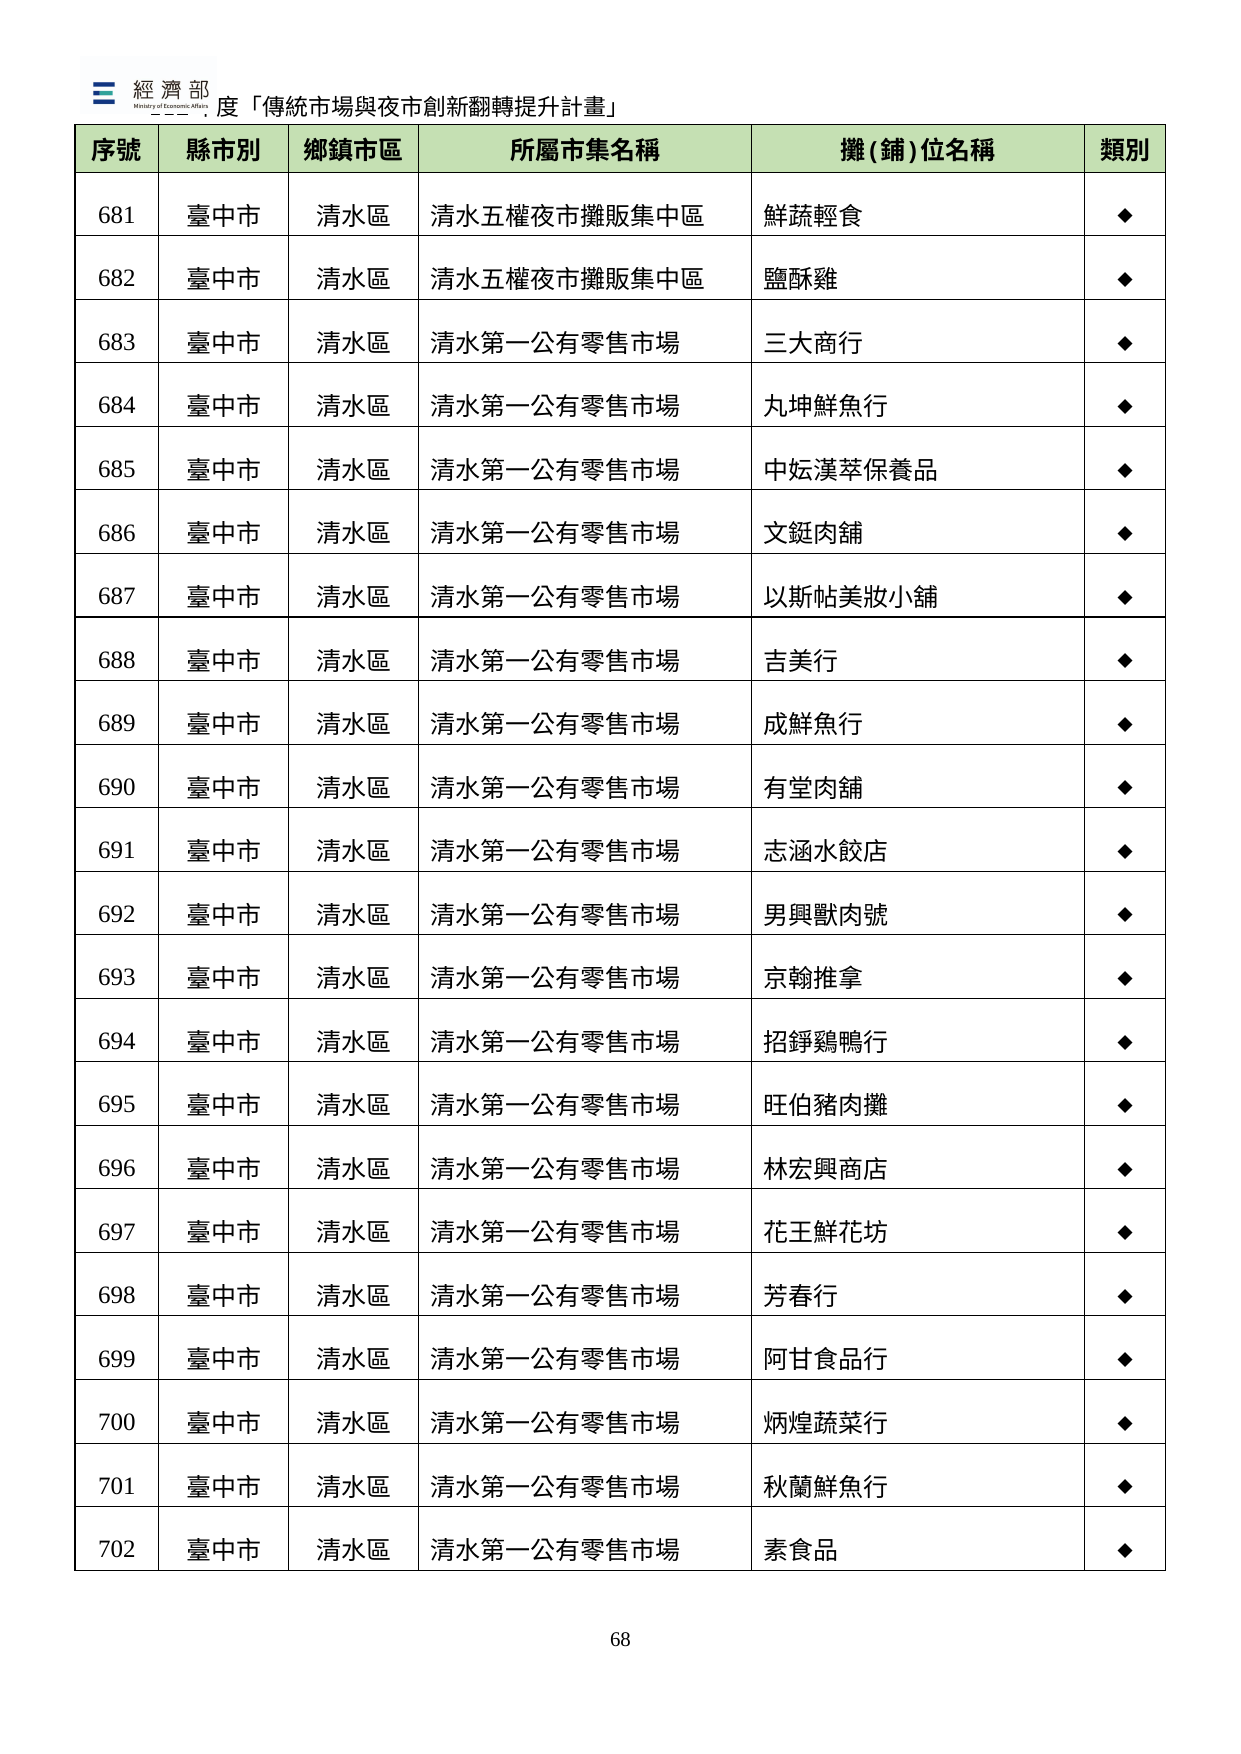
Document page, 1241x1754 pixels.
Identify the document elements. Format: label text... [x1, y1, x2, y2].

table_cell 681 [76, 173, 158, 235]
table_cell 臺中市 [159, 681, 288, 743]
table_cell 清水區 [289, 1189, 418, 1252]
table_cell 清水第一公有零售市場 [419, 935, 751, 998]
table_header 鄉鎮市區 [289, 125, 418, 172]
table_cell 清水第一公有零售市場 [419, 1316, 751, 1379]
table_cell 清水第一公有零售市場 [419, 999, 751, 1061]
table_cell ◆ [1085, 1253, 1165, 1315]
table_cell 鮮蔬輕食 [752, 173, 1084, 235]
table_cell 臺中市 [159, 1380, 288, 1442]
table_cell ◆ [1085, 935, 1165, 998]
table_cell 691 [76, 808, 158, 871]
table_cell 清水區 [289, 1380, 418, 1442]
table_cell 清水五權夜市攤販集中區 [419, 173, 751, 235]
table_cell ◆ [1085, 490, 1165, 553]
table_cell 698 [76, 1253, 158, 1315]
table_cell ◆ [1085, 618, 1165, 680]
table_cell 702 [76, 1507, 158, 1569]
table_cell 素食品 [752, 1507, 1084, 1569]
table_cell 685 [76, 427, 158, 489]
table_cell 清水區 [289, 1253, 418, 1315]
table_cell ◆ [1085, 745, 1165, 807]
table_cell 清水區 [289, 1316, 418, 1379]
table_cell 芳春行 [752, 1253, 1084, 1315]
table_cell 文鋌肉舖 [752, 490, 1084, 553]
table_cell 清水區 [289, 618, 418, 680]
table_cell 臺中市 [159, 1316, 288, 1379]
table_cell 688 [76, 618, 158, 680]
table_header 攤(鋪)位名稱 [752, 125, 1084, 172]
table_cell 臺中市 [159, 618, 288, 680]
table_cell 清水第一公有零售市場 [419, 554, 751, 616]
table_cell 清水第一公有零售市場 [419, 1444, 751, 1506]
table_header 序號 [76, 125, 158, 172]
table_cell 清水第一公有零售市場 [419, 490, 751, 553]
table_cell 686 [76, 490, 158, 553]
table_cell 臺中市 [159, 935, 288, 998]
table_cell 清水第一公有零售市場 [419, 300, 751, 362]
table_cell ◆ [1085, 1126, 1165, 1188]
table_cell ◆ [1085, 236, 1165, 299]
table_cell 中妘漢萃保養品 [752, 427, 1084, 489]
table_cell ◆ [1085, 1062, 1165, 1125]
table_cell 清水區 [289, 236, 418, 299]
table_cell ◆ [1085, 427, 1165, 489]
table_cell 阿甘食品行 [752, 1316, 1084, 1379]
table_cell 以斯帖美妝小舖 [752, 554, 1084, 616]
table_cell ◆ [1085, 300, 1165, 362]
table_cell 有堂肉舖 [752, 745, 1084, 807]
table_cell 清水第一公有零售市場 [419, 1253, 751, 1315]
table_cell 臺中市 [159, 1189, 288, 1252]
table_cell 清水區 [289, 363, 418, 426]
table_cell 清水第一公有零售市場 [419, 1507, 751, 1569]
table_cell 臺中市 [159, 1253, 288, 1315]
table_cell 清水區 [289, 1507, 418, 1569]
table_cell 三大商行 [752, 300, 1084, 362]
table_cell 臺中市 [159, 1062, 288, 1125]
table_cell 689 [76, 681, 158, 743]
table_header 所屬市集名稱 [419, 125, 751, 172]
table_cell 清水第一公有零售市場 [419, 363, 751, 426]
table_cell 臺中市 [159, 236, 288, 299]
table_cell ◆ [1085, 999, 1165, 1061]
table_cell 臺中市 [159, 554, 288, 616]
table_cell 清水區 [289, 300, 418, 362]
table_cell 清水區 [289, 872, 418, 934]
table_cell 清水第一公有零售市場 [419, 872, 751, 934]
table_cell 清水區 [289, 1126, 418, 1188]
table_cell 鹽酥雞 [752, 236, 1084, 299]
table_cell 清水區 [289, 173, 418, 235]
table_cell 清水區 [289, 999, 418, 1061]
table_cell ◆ [1085, 808, 1165, 871]
table_cell 清水第一公有零售市場 [419, 808, 751, 871]
table_cell 692 [76, 872, 158, 934]
table_cell 林宏興商店 [752, 1126, 1084, 1188]
table_cell 687 [76, 554, 158, 616]
table_cell 志涵水餃店 [752, 808, 1084, 871]
table_cell 清水區 [289, 490, 418, 553]
table_cell 清水區 [289, 935, 418, 998]
table_cell 清水第一公有零售市場 [419, 1380, 751, 1442]
table_cell ◆ [1085, 681, 1165, 743]
table_cell 臺中市 [159, 300, 288, 362]
table_cell ◆ [1085, 1316, 1165, 1379]
table_cell 697 [76, 1189, 158, 1252]
table_cell 699 [76, 1316, 158, 1379]
table_cell 臺中市 [159, 1507, 288, 1569]
table_cell 臺中市 [159, 427, 288, 489]
table_cell 丸坤鮮魚行 [752, 363, 1084, 426]
table_cell 清水第一公有零售市場 [419, 427, 751, 489]
table_cell 694 [76, 999, 158, 1061]
table_cell ◆ [1085, 1507, 1165, 1569]
table_cell ◆ [1085, 872, 1165, 934]
table_cell 成鮮魚行 [752, 681, 1084, 743]
table_cell 吉美行 [752, 618, 1084, 680]
table_cell ◆ [1085, 363, 1165, 426]
table_cell 682 [76, 236, 158, 299]
table_cell 臺中市 [159, 745, 288, 807]
table_cell 693 [76, 935, 158, 998]
table_cell 臺中市 [159, 490, 288, 553]
table_cell 683 [76, 300, 158, 362]
table_cell 臺中市 [159, 1126, 288, 1188]
table_cell 臺中市 [159, 1444, 288, 1506]
table_cell 695 [76, 1062, 158, 1125]
table_cell 清水區 [289, 427, 418, 489]
table_cell 臺中市 [159, 872, 288, 934]
table_cell 清水第一公有零售市場 [419, 745, 751, 807]
table_cell 招錚鷄鴨行 [752, 999, 1084, 1061]
table_cell 秋蘭鮮魚行 [752, 1444, 1084, 1506]
table_header 縣市別 [159, 125, 288, 172]
table_cell 京翰推拿 [752, 935, 1084, 998]
table_cell ◆ [1085, 1444, 1165, 1506]
table_cell 清水第一公有零售市場 [419, 618, 751, 680]
table_cell 696 [76, 1126, 158, 1188]
table_cell 臺中市 [159, 173, 288, 235]
table_cell 男興獸肉號 [752, 872, 1084, 934]
table_cell 清水第一公有零售市場 [419, 1062, 751, 1125]
table_cell 旺伯豬肉攤 [752, 1062, 1084, 1125]
table_header 類別 [1085, 125, 1165, 172]
table_cell 臺中市 [159, 999, 288, 1061]
table_cell 臺中市 [159, 363, 288, 426]
table_cell 清水區 [289, 808, 418, 871]
table_cell ◆ [1085, 1380, 1165, 1442]
table_cell 清水五權夜市攤販集中區 [419, 236, 751, 299]
table_cell 清水第一公有零售市場 [419, 1126, 751, 1188]
table_cell 清水區 [289, 554, 418, 616]
table_cell 690 [76, 745, 158, 807]
table_cell 炳煌蔬菜行 [752, 1380, 1084, 1442]
table_cell 清水區 [289, 681, 418, 743]
table_cell 臺中市 [159, 808, 288, 871]
table_cell 清水第一公有零售市場 [419, 1189, 751, 1252]
table_cell 清水區 [289, 745, 418, 807]
table_cell 清水區 [289, 1444, 418, 1506]
table_cell ◆ [1085, 1189, 1165, 1252]
table_cell 701 [76, 1444, 158, 1506]
table_cell 花王鮮花坊 [752, 1189, 1084, 1252]
table_cell 684 [76, 363, 158, 426]
table_cell 700 [76, 1380, 158, 1442]
table_cell ◆ [1085, 554, 1165, 616]
table_cell 清水第一公有零售市場 [419, 681, 751, 743]
table_cell 清水區 [289, 1062, 418, 1125]
table_cell ◆ [1085, 173, 1165, 235]
